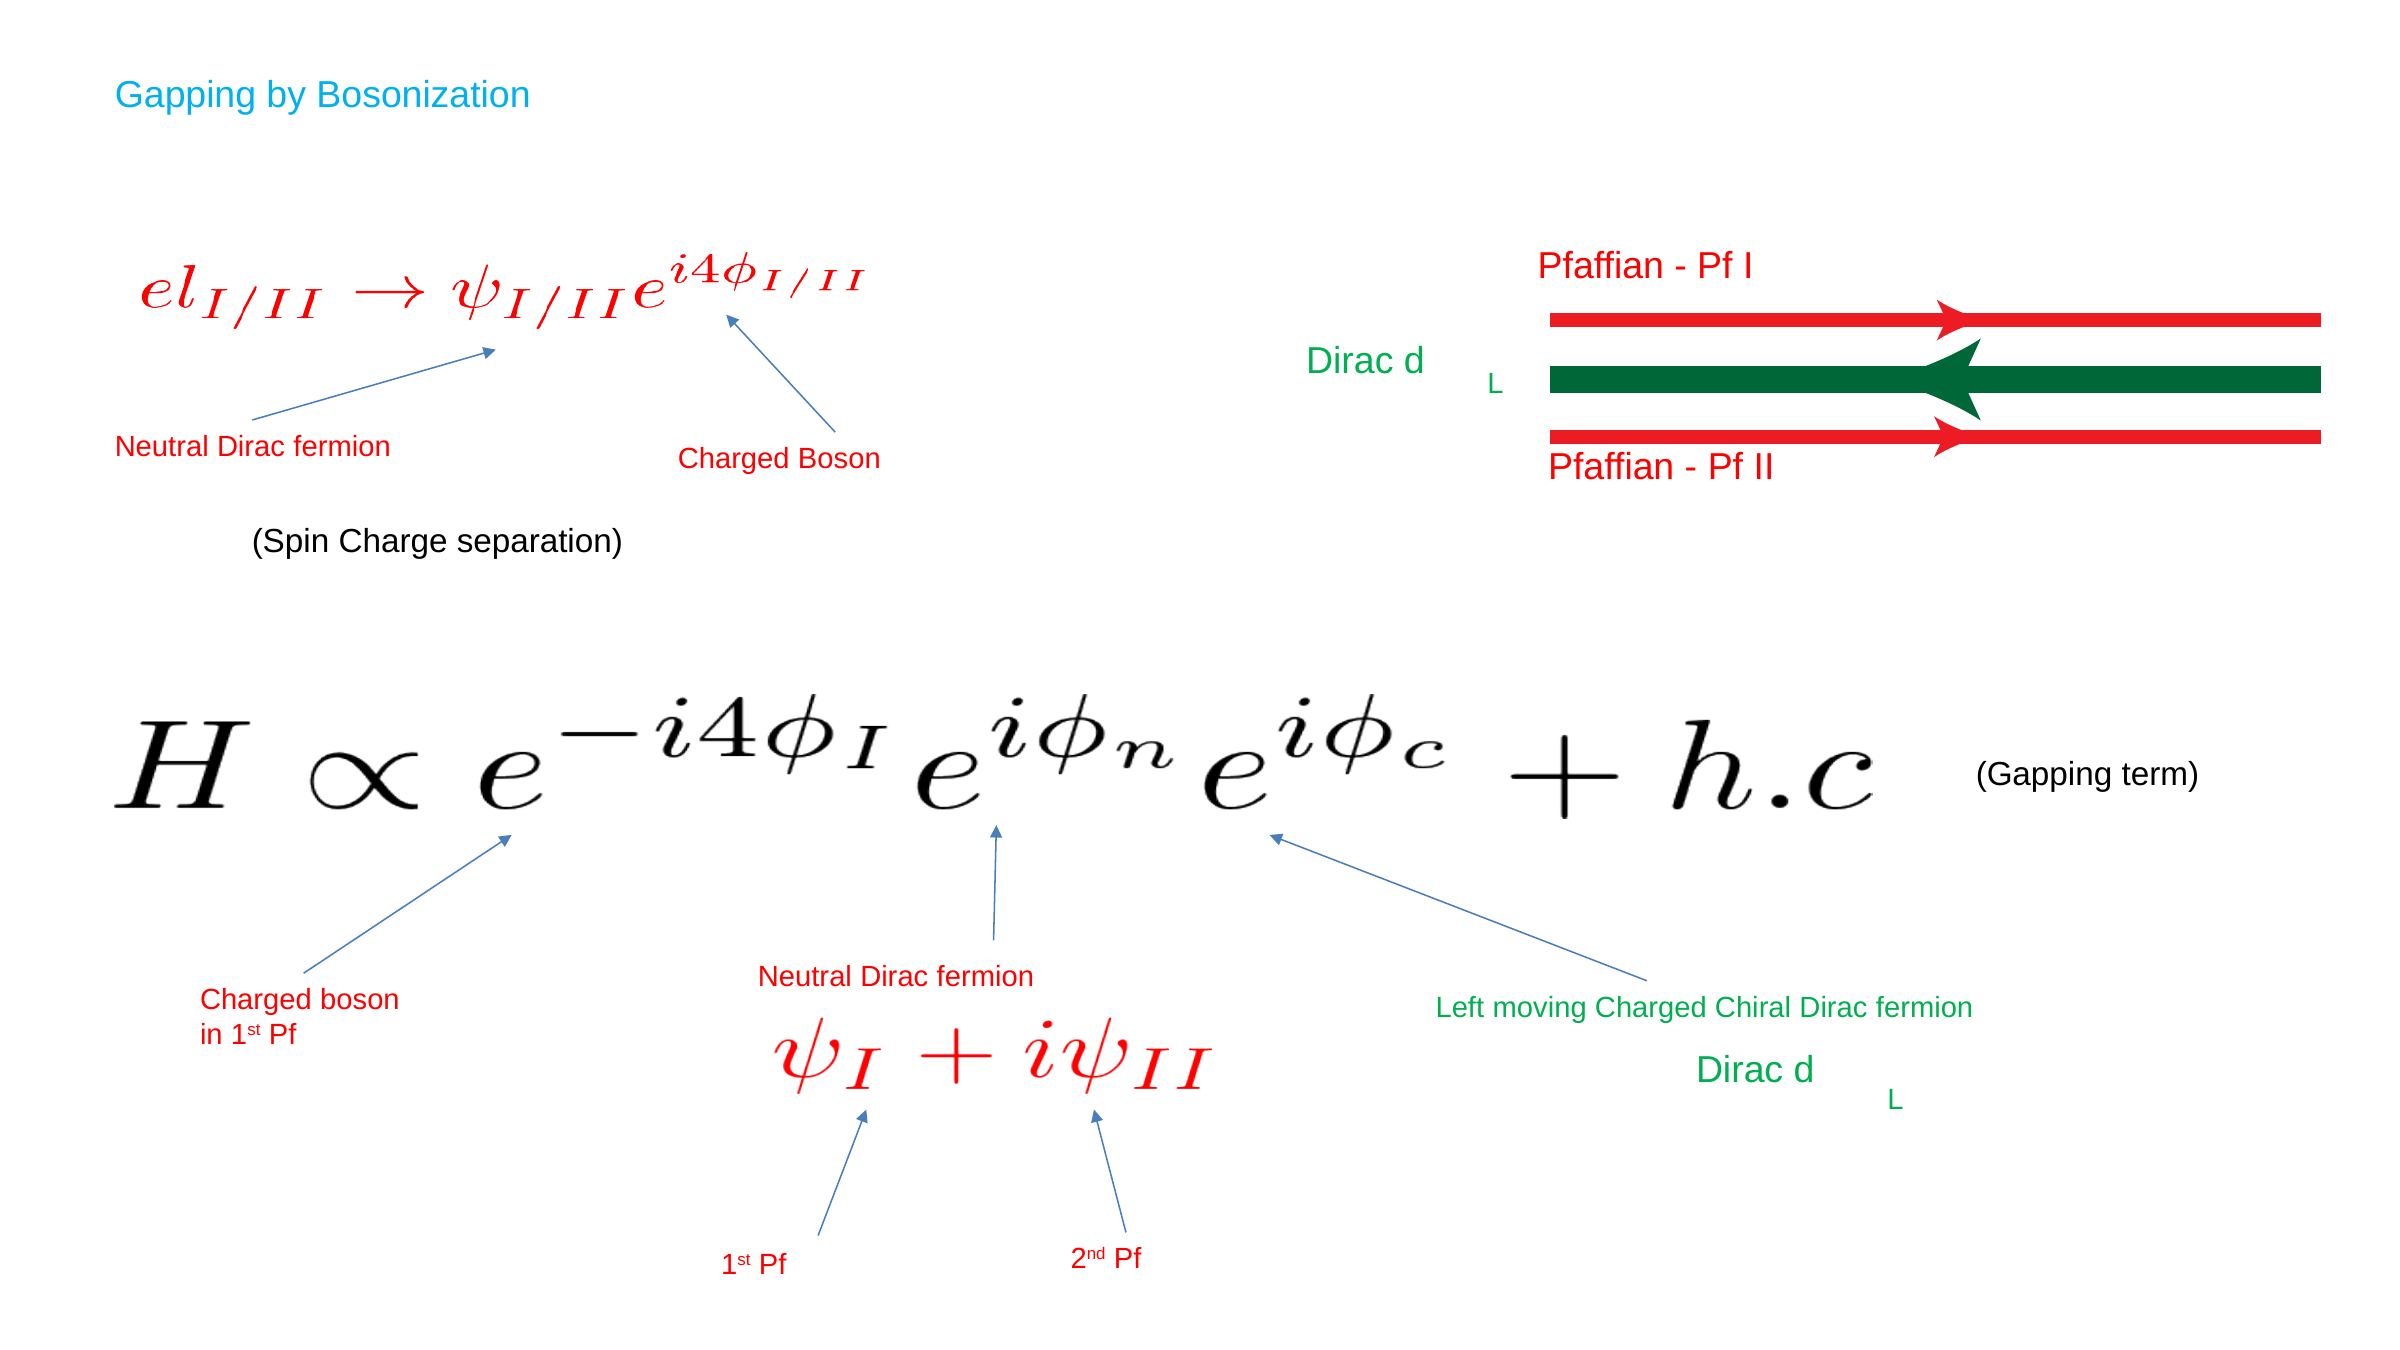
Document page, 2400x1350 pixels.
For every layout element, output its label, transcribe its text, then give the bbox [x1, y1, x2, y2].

picture [114, 694, 1873, 819]
picture [141, 252, 865, 329]
text_box Pfaffian - Pf I [1522, 232, 1769, 294]
picture [774, 1017, 1212, 1094]
text_box Charged boson in 1st Pf [185, 972, 424, 1059]
text_box L [1872, 1072, 1919, 1124]
text_box Dirac d [1681, 1037, 2094, 1098]
picture [1549, 300, 2321, 458]
text_box Gapping by Bosonization [99, 62, 546, 123]
text_box Charged Boson [663, 431, 897, 483]
text_box Neutral Dirac fermion [99, 419, 407, 471]
text_box (Gapping term) [1961, 744, 2215, 800]
text_box Pfaffian - Pf II [1533, 434, 1790, 495]
text_box 2nd Pf [1055, 1231, 1157, 1283]
text_box Neutral Dirac fermion [743, 949, 1050, 1000]
text_box Left moving Charged Chiral Dirac fermion [1420, 980, 1990, 1031]
text_box Dirac d [1291, 327, 1704, 389]
text_box (Spin Charge separation) [237, 511, 639, 567]
text_box L [1472, 356, 1519, 408]
text_box 1st Pf [706, 1237, 802, 1288]
